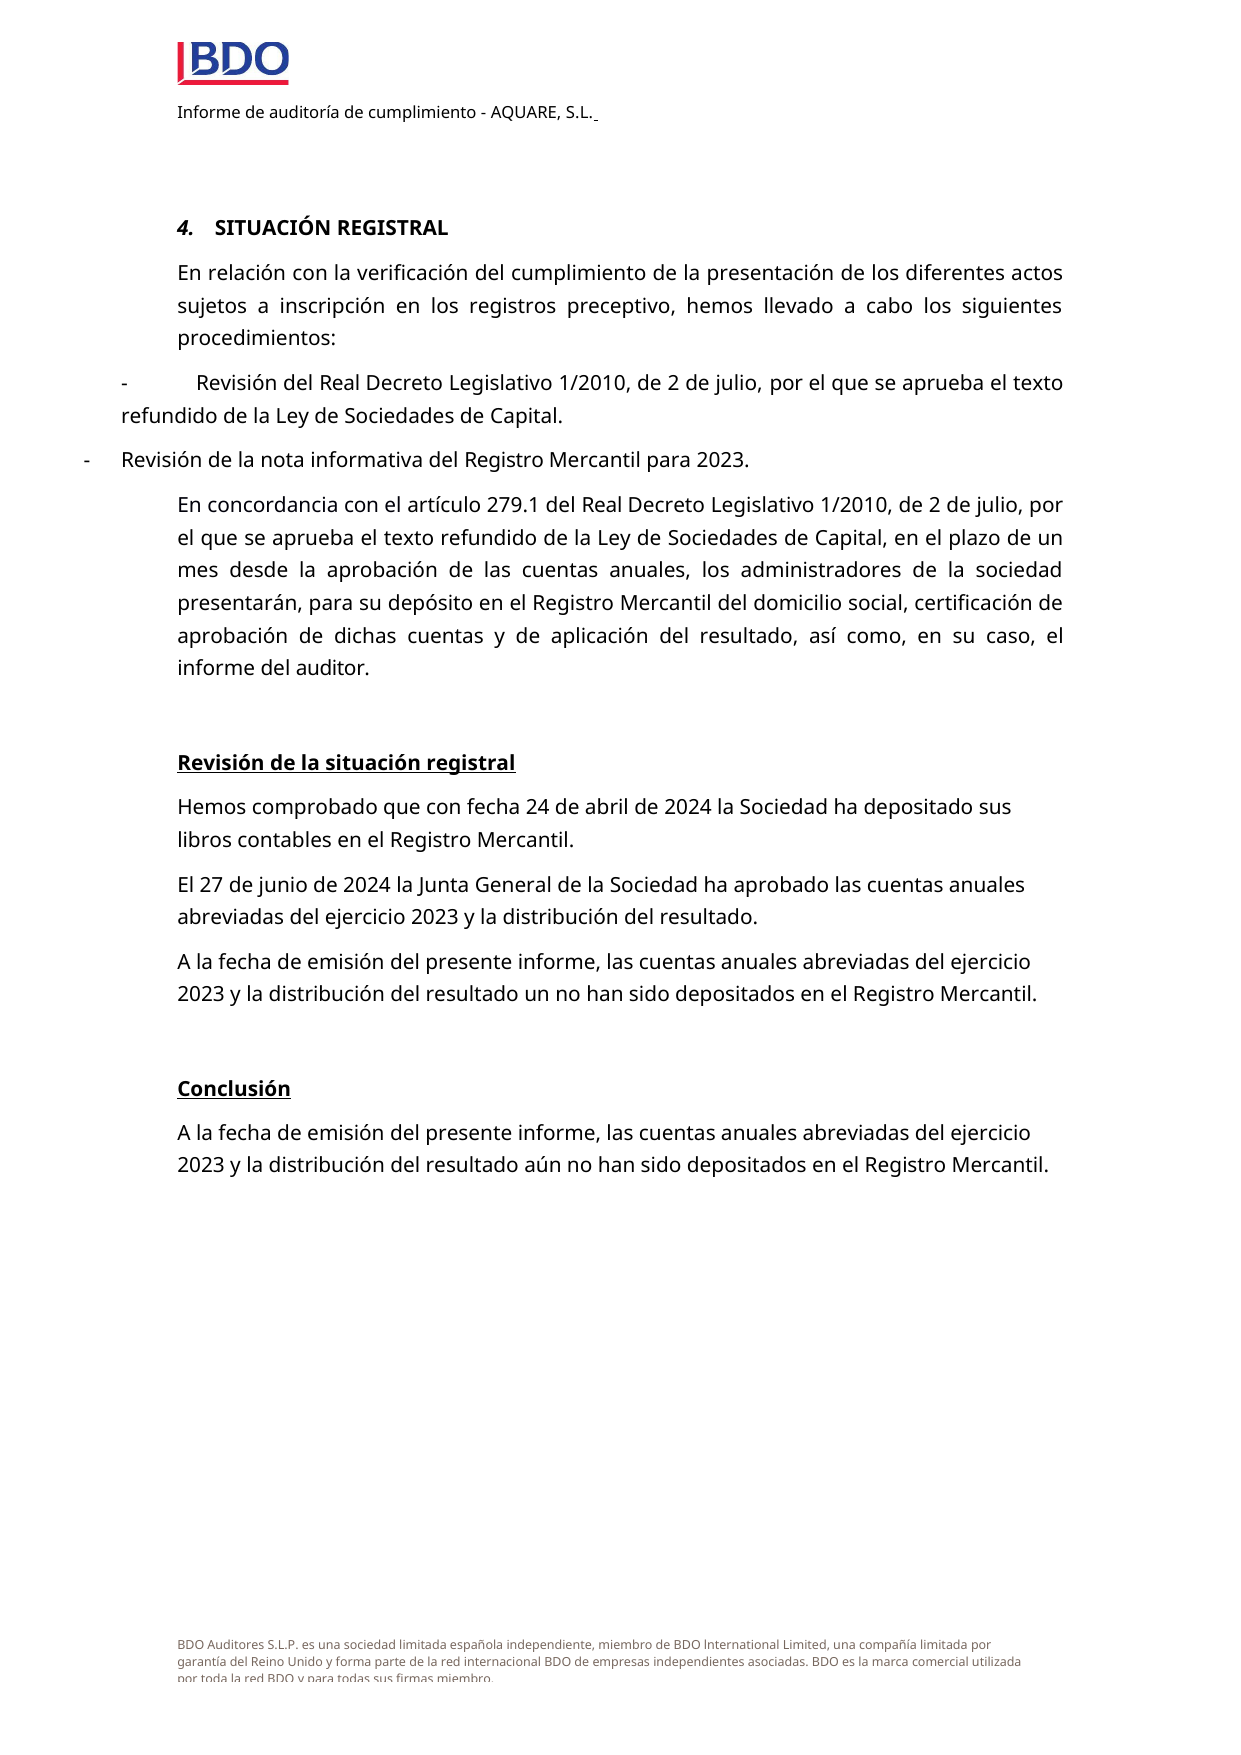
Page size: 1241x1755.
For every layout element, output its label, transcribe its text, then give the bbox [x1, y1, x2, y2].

text Conclusión [177, 1074, 1120, 1102]
text A la fecha de emisión del presente informe, las cuentas anuales abreviadas del ejercicio 2023 y la distribución del resultado un no han sido depositados en el Registro Mercantil. [177, 947, 1060, 1007]
text En relación con la verificación del cumplimiento de la presentación de los diferentes actos sujetos a inscripción en los registros preceptivo, hemos llevado a cabo los siguientes procedimientos: [177, 258, 1064, 352]
text Revisión de la situación registral [177, 748, 1120, 776]
list Revisión de la nota informativa del Registro Mercantil para 2023. [83, 446, 1120, 474]
list SITUACIÓN REGISTRAL [177, 213, 1120, 242]
text Hemos comprobado que con fecha 24 de abril de 2024 la Sociedad ha depositado sus libros contables en el Registro Mercantil. [177, 792, 1064, 853]
text El 27 de junio de 2024 la Junta General de la Sociedad ha aprobado las cuentas anuales abreviadas del ejercicio 2023 y la distribución del resultado. [177, 870, 1064, 930]
list Revisión del Real Decreto Legislativo 1/2010, de 2 de julio, por el que se aprueba el texto refundido de la Ley de Sociedades de Capital. [121, 368, 1064, 429]
text A la fecha de emisión del presente informe, las cuentas anuales abreviadas del ejercicio 2023 y la distribución del resultado aún no han sido depositados en el Registro Mercantil. [177, 1118, 1060, 1179]
text En concordancia con el artículo 279.1 del Real Decreto Legislativo 1/2010, de 2 de julio, por el que se aprueba el texto refundido de la Ley de Sociedades de Capital, en el plazo de un mes desde la aprobación de las cuentas anuales, los administradores de la sociedad presentarán, para su depósito en el Registro Mercantil del domicilio social, certificación de aprobación de dichas cuentas y de aplicación del resultado, así como, en su caso, el informe del auditor. [177, 490, 1064, 682]
